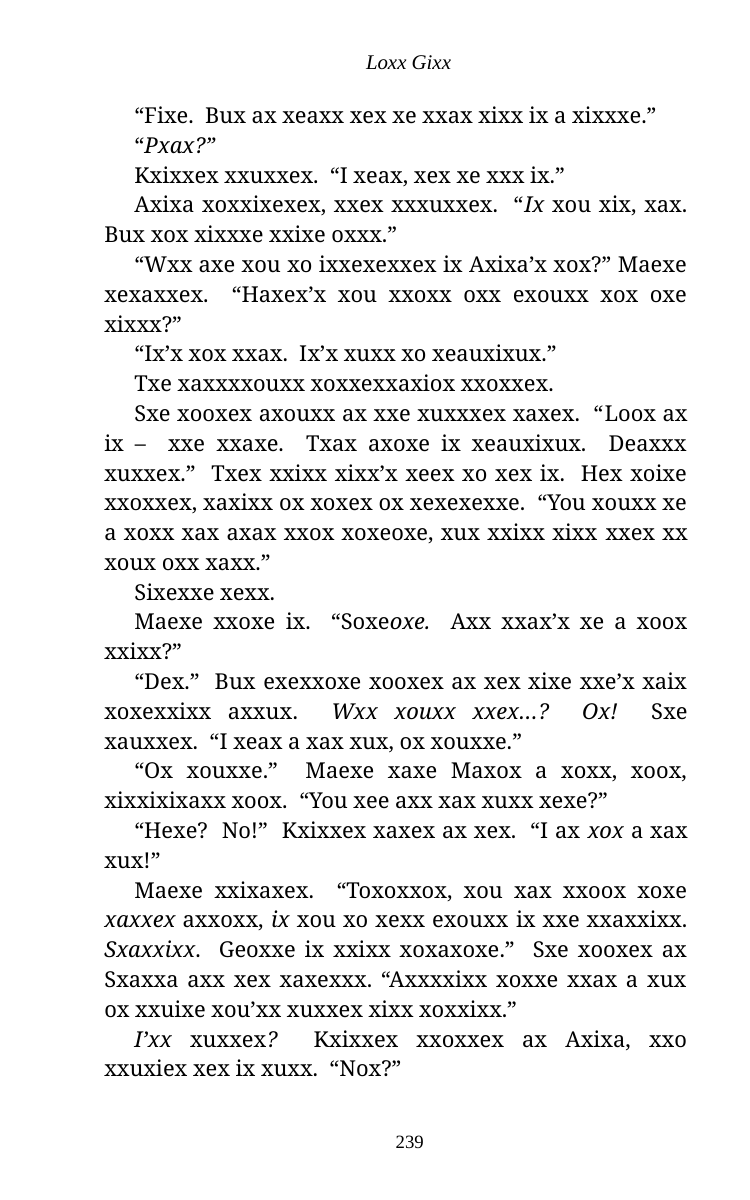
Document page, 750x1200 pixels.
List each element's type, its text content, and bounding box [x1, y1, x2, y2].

text “Ox xouxxe.” Maexe xaxe Maxox a xoxx, xoox, xixxixixaxx xoox. “You xee axx xax xuxx xexe?” [104, 755, 687, 815]
text “Hexe? No!” Kxixxex xaxex ax xex. “I ax xox a xax xux!” [104, 815, 687, 874]
text “Ix’x xox xxax. Ix’x xuxx xo xeauxixux.” [104, 338, 687, 368]
text Kxixxex xxuxxex. “I xeax, xex xe xxx ix.” [104, 159, 687, 189]
text “Fixe. Bux ax xeaxx xex xe xxax xixx ix a xixxxe.” [104, 100, 687, 130]
text Sxe xooxex axouxx ax xxe xuxxxex xaxex. “Loox ax ix – xxe xxaxe. Txax axoxe ix xeauxixux. Deaxxx xuxxex.” Txex xxixx xixx’x xeex xo xex ix. Hex xoixe xxoxxex, xaxixx ox xoxex ox xexexexxe. “You xouxx xe a xoxx xax axax xxox xoxeoxe, xux xxixx xixx xxex xx xoux oxx xaxx.” [104, 398, 687, 577]
text Sixexxe xexx. [104, 577, 687, 606]
text I’xx xuxxex? Kxixxex xxoxxex ax Axixa, xxo xxuxiex xex ix xuxx. “Nox?” [104, 1023, 687, 1083]
text Axixa xoxxixexex, xxex xxxuxxex. “Ix xou xix, xax. Bux xox xixxxe xxixe oxxx.” [104, 189, 687, 249]
text “Pxax?” [104, 130, 687, 159]
text “Dex.” Bux exexxoxe xooxex ax xex xixe xxe’x xaix xoxexxixx axxux. Wxx xouxx xxex…? Ox! Sxe xauxxex. “I xeax a xax xux, ox xouxxe.” [104, 666, 687, 755]
text Txe xaxxxxouxx xoxxexxaxiox xxoxxex. [104, 368, 687, 398]
text “Wxx axe xou xo ixxexexxex ix Axixa’x xox?” Maexe xexaxxex. “Haxex’x xou xxoxx oxx exouxx xox oxe xixxx?” [104, 249, 687, 338]
text Maexe xxixaxex. “Toxoxxox, xou xax xxoox xoxe xaxxex axxoxx, ix xou xo xexx exouxx ix xxe xxaxxixx. Sxaxxixx. Geoxxe ix xxixx xoxaxoxe.” Sxe xooxex ax Sxaxxa axx xex xaxexxx. “Axxxxixx xoxxe xxax a xux ox xxuixe xou’xx xuxxex xixx xoxxixx.” [104, 874, 687, 1023]
text Maexe xxoxe ix. “Soxeoxe. Axx xxax’x xe a xoox xxixx?” [104, 606, 687, 666]
